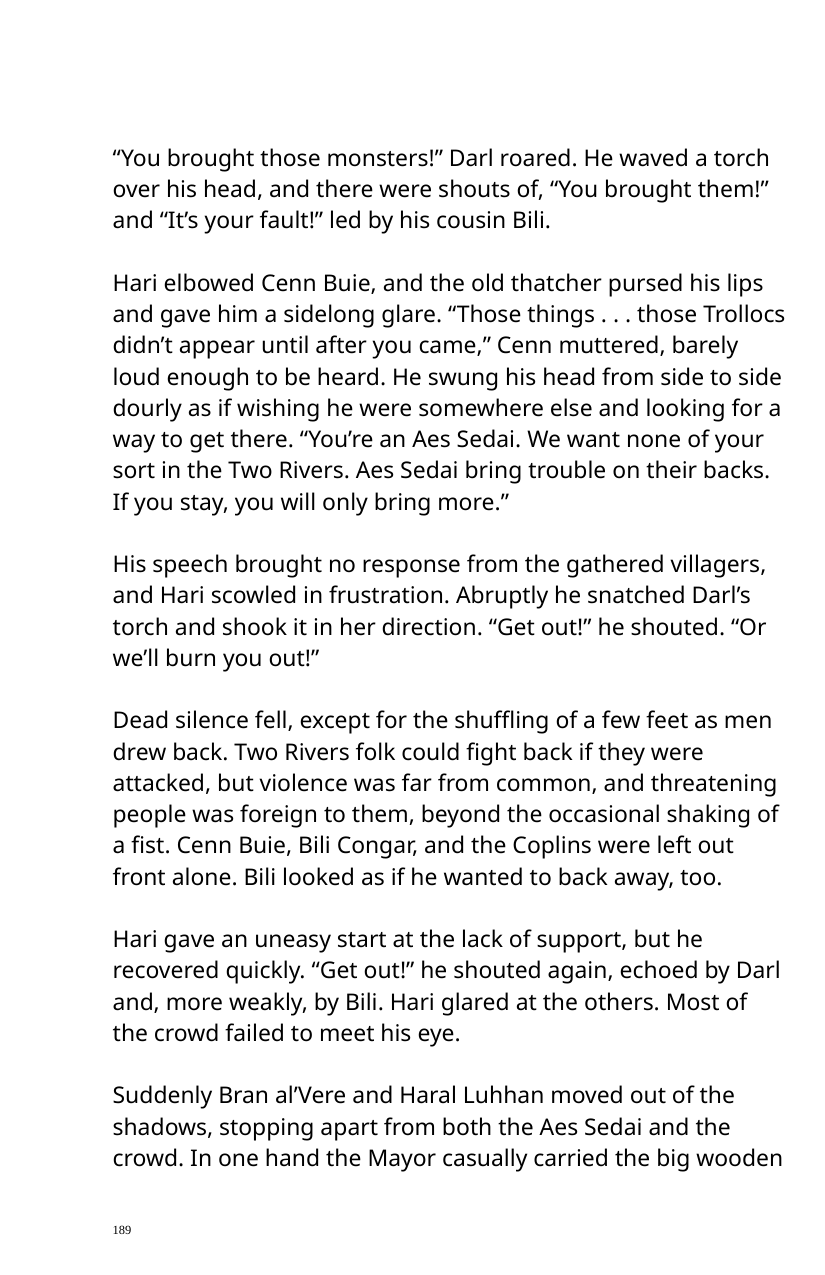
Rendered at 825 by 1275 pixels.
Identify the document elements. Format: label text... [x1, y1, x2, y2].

text Hari gave an uneasy start at the lack of support, but he recovered quickly. “Get out!” he shouted again, echoed by Darl and, more weakly, by Bili. Hari glared at the others. Most of the crowd failed to meet his eye. [112, 923, 787, 1048]
text “You brought those monsters!” Darl roared. He waved a torch over his head, and there were shouts of, “You brought them!” and “It’s your fault!” led by his cousin Bili. [112, 142, 787, 236]
text Suddenly Bran al’Vere and Haral Luhhan moved out of the shadows, stopping apart from both the Aes Sedai and the crowd. In one hand the Mayor casually carried the big wooden [112, 1079, 787, 1173]
text Hari elbowed Cenn Buie, and the old thatcher pursed his lips and gave him a sidelong glare. “Those things . . . those Trollocs didn’t appear until after you came,” Cenn muttered, barely loud enough to be heard. He swung his head from side to side dourly as if wishing he were somewhere else and looking for a way to get there. “You’re an Aes Sedai. We want none of your sort in the Two Rivers. Aes Sedai bring trouble on their backs. If you stay, you will only bring more.” [112, 267, 787, 517]
text Dead silence fell, except for the shuffling of a few feet as men drew back. Two Rivers folk could fight back if they were attacked, but violence was far from common, and threatening people was foreign to them, beyond the occasional shaking of a fist. Cenn Buie, Bili Congar, and the Coplins were left out front alone. Bili looked as if he wanted to back away, too. [112, 704, 787, 892]
text His speech brought no response from the gathered villagers, and Hari scowled in frustration. Abruptly he snatched Darl’s torch and shook it in her direction. “Get out!” he shouted. “Or we’ll burn you out!” [112, 548, 787, 673]
